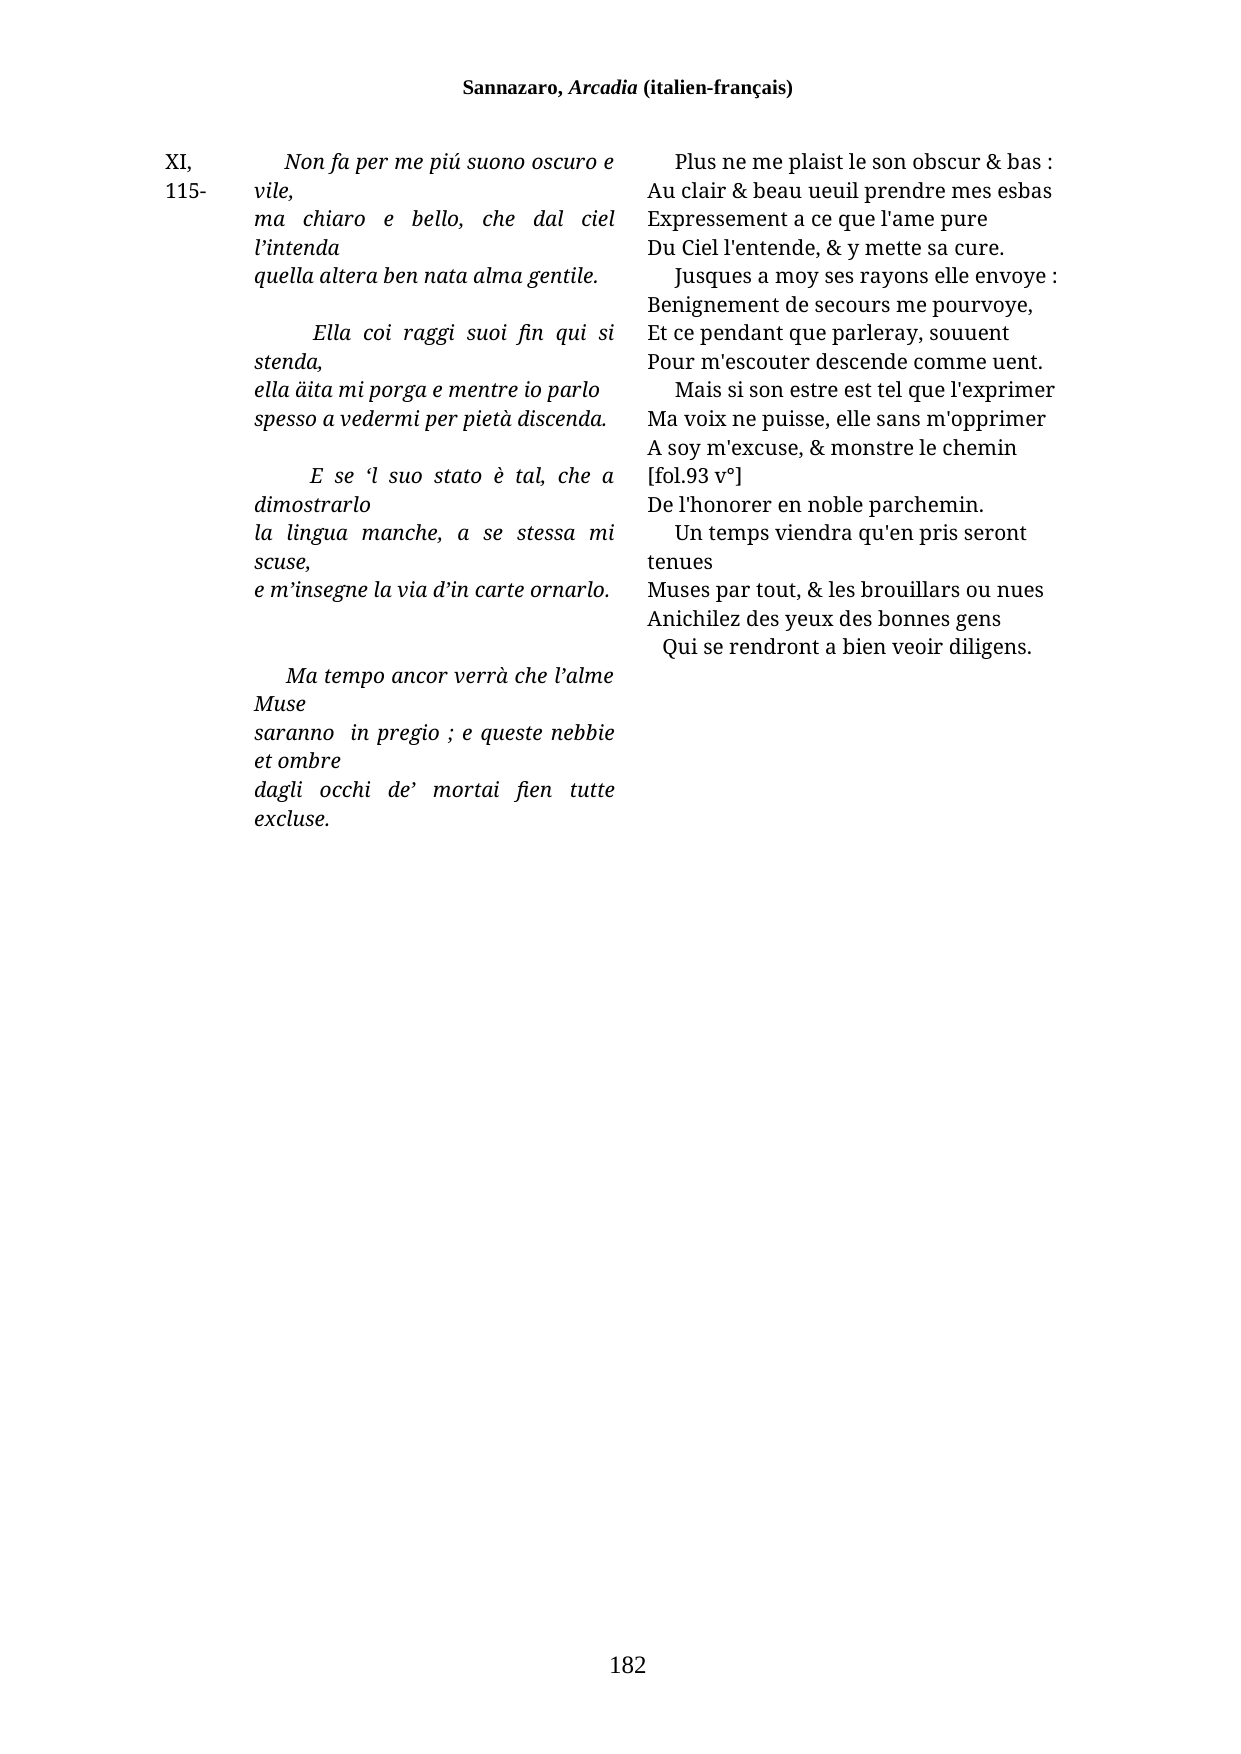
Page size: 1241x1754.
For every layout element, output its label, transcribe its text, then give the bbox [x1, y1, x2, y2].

table_cell Non fa per me piú suono oscuro e vile, ma chiaro e bello, che dal ciel l’intenda quella altera ben nata alma gentile. Ella coi raggi suoi fin qui si stenda, ella äita mi porga e mentre io parlo spesso a vedermi per pietà discenda. E se ‘l suo stato è tal, che a dimostrarlo la lingua manche, a se stessa mi scuse, e m’insegne la via d’in carte ornarlo. Ma tempo ancor verrà che l’alme Muse saranno in pregio ; e queste nebbie et ombre dagli occhi de’ mortai fien tutte excluse. [232, 147, 640, 832]
table_cell XI, 115- [158, 147, 232, 832]
table_cell Plus ne me plaist le son obscur & bas : Au clair & beau ueuil prendre mes esbas Expressement a ce que l'ame pure Du Ciel l'entende, & y mette sa cure. Jusques a moy ses rayons elle envoye : Benignement de secours me pourvoye, Et ce pendant que parleray, souuent Pour m'escouter descende comme uent. Mais si son estre est tel que l'exprimer Ma voix ne puisse, elle sans m'opprimer A soy m'excuse, & monstre le chemin [fol.93 v°] De l'honorer en noble parchemin. Un temps viendra qu'en pris seront tenues Muses par tout, & les brouillars ou nues Anichilez des yeux des bonnes gens Qui se rendront a bien veoir diligens. [640, 147, 1104, 832]
